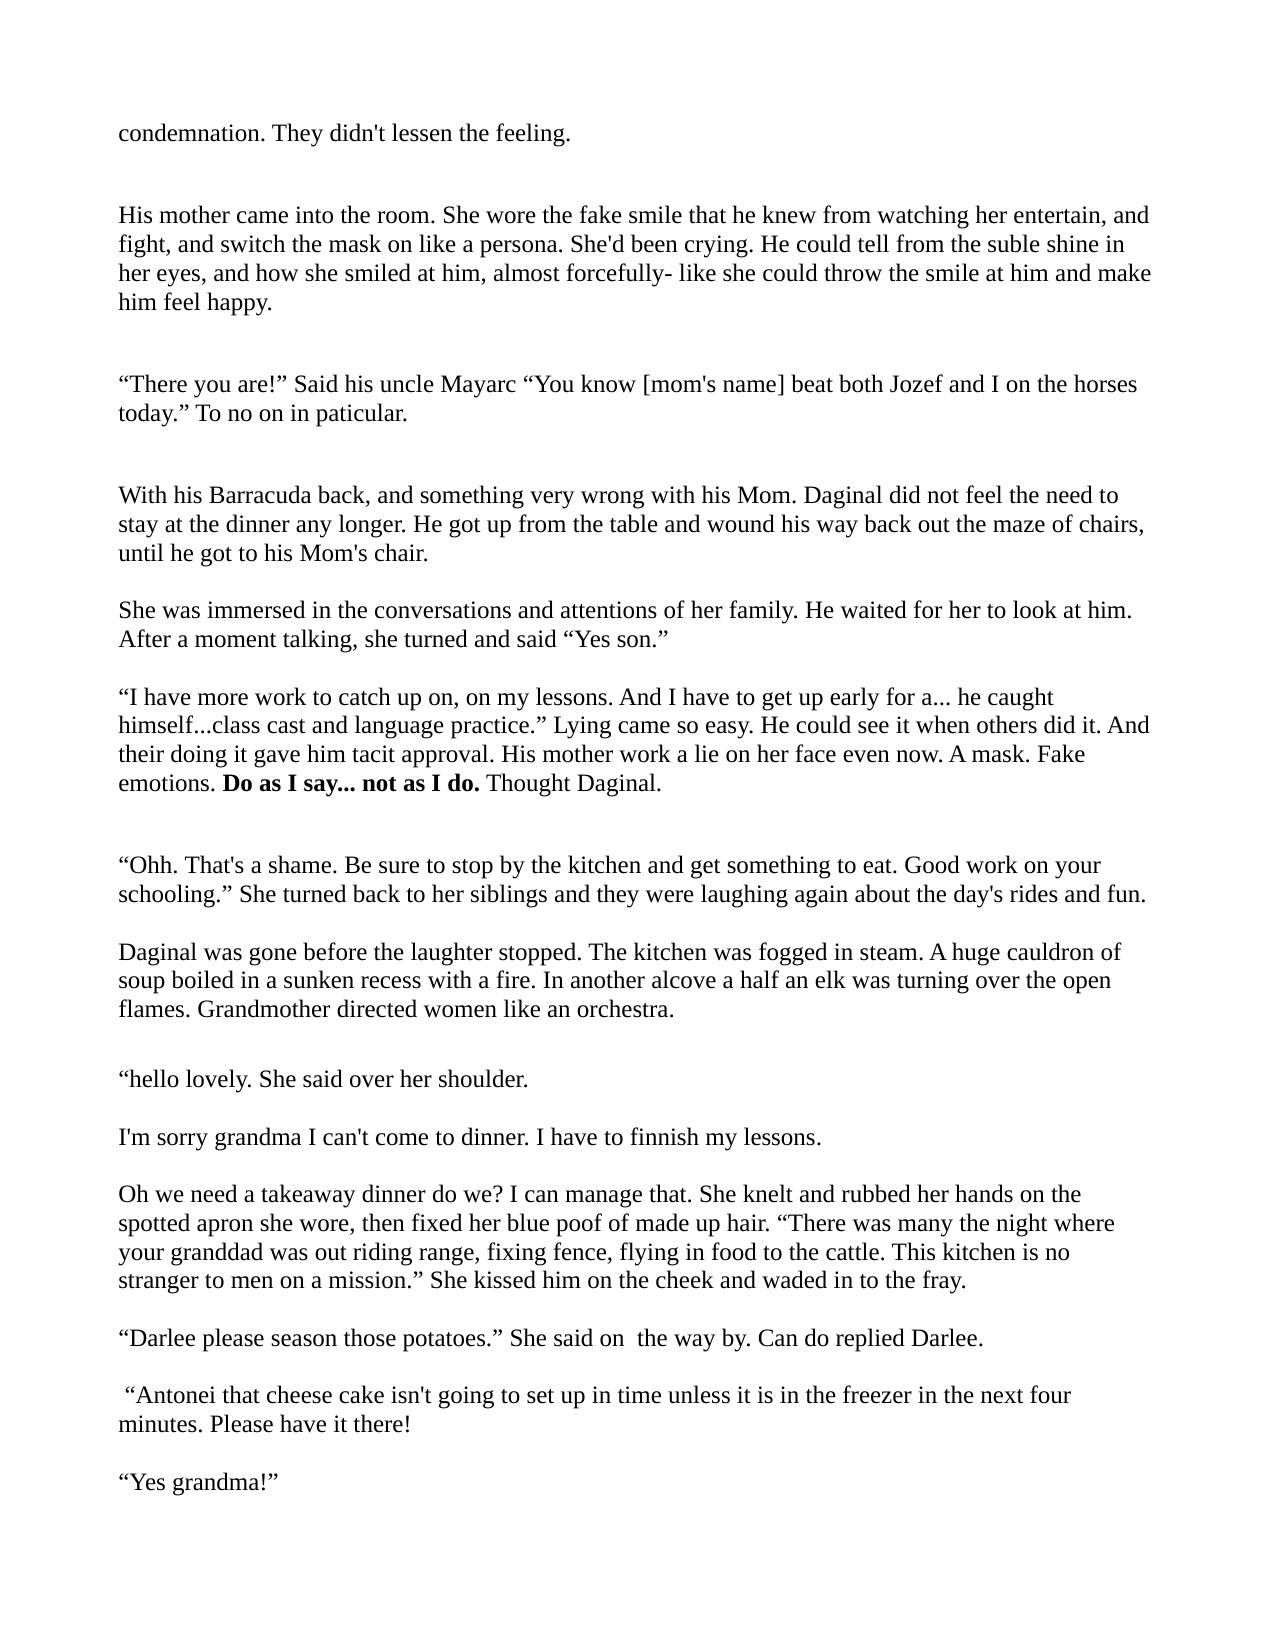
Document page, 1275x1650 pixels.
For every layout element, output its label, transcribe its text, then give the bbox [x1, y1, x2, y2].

text His mother came into the room. She wore the fake smile that he knew from watching her entertain, and fight, and switch the mask on like a persona. She'd been crying. He could tell from the suble shine in her eyes, and how she smiled at him, almost forcefully- like she could throw the smile at him and make him feel happy. [118, 201, 1157, 316]
text “Ohh. That's a shame. Be sure to stop by the kitchen and get something to eat. Good work on your schooling.” She turned back to her siblings and they were laughing again about the day's rides and fun. Daginal was gone before the laughter stopped. The kitchen was fogged in steam. A huge cauldron of soup boiled in a sunken recess with a fire. In another alcove a half an elk was turning over the open flames. Grandmother directed women like an orchestra. [118, 851, 1157, 1023]
text “There you are!” Said his uncle Mayarc “You know [mom's name] beat both Jozef and I on the horses today.” To no on in paticular. [118, 369, 1157, 427]
text condemnation. They didn't lessen the feeling. [118, 118, 1157, 147]
text “hello lovely. She said over her shoulder. I'm sorry grandma I can't come to dinner. I have to finnish my lessons. Oh we need a takeaway dinner do we? I can manage that. She knelt and rubbed her hands on the spotted apron she wore, then fixed her blue poof of made up hair. “There was many the night where your granddad was out riding range, fixing fence, flying in food to the cattle. This kitchen is no stranger to men on a mission.” She kissed him on the cheek and waded in to the fray. “Darlee please season those potatoes.” She said on the way by. Can do replied Darlee. “Antonei that cheese cake isn't going to set up in time unless it is in the freezer in the next four minutes. Please have it there! “Yes grandma!” [118, 1036, 1157, 1496]
text With his Barracuda back, and something very wrong with his Mom. Daginal did not feel the need to stay at the dinner any longer. He got up from the table and wound his way back out the maze of chairs, until he got to his Mom's chair. She was immersed in the conversations and attentions of her family. He waited for her to look at him. After a moment talking, she turned and said “Yes son.” “I have more work to catch up on, on my lessons. And I have to get up early for a... he caught himself...class cast and language practice.” Lying came so easy. He could see it when others did it. And their doing it gave him tacit approval. His mother work a lie on her face even now. A mask. Fake emotions. Do as I say... not as I do. Thought Daginal. [118, 481, 1157, 797]
